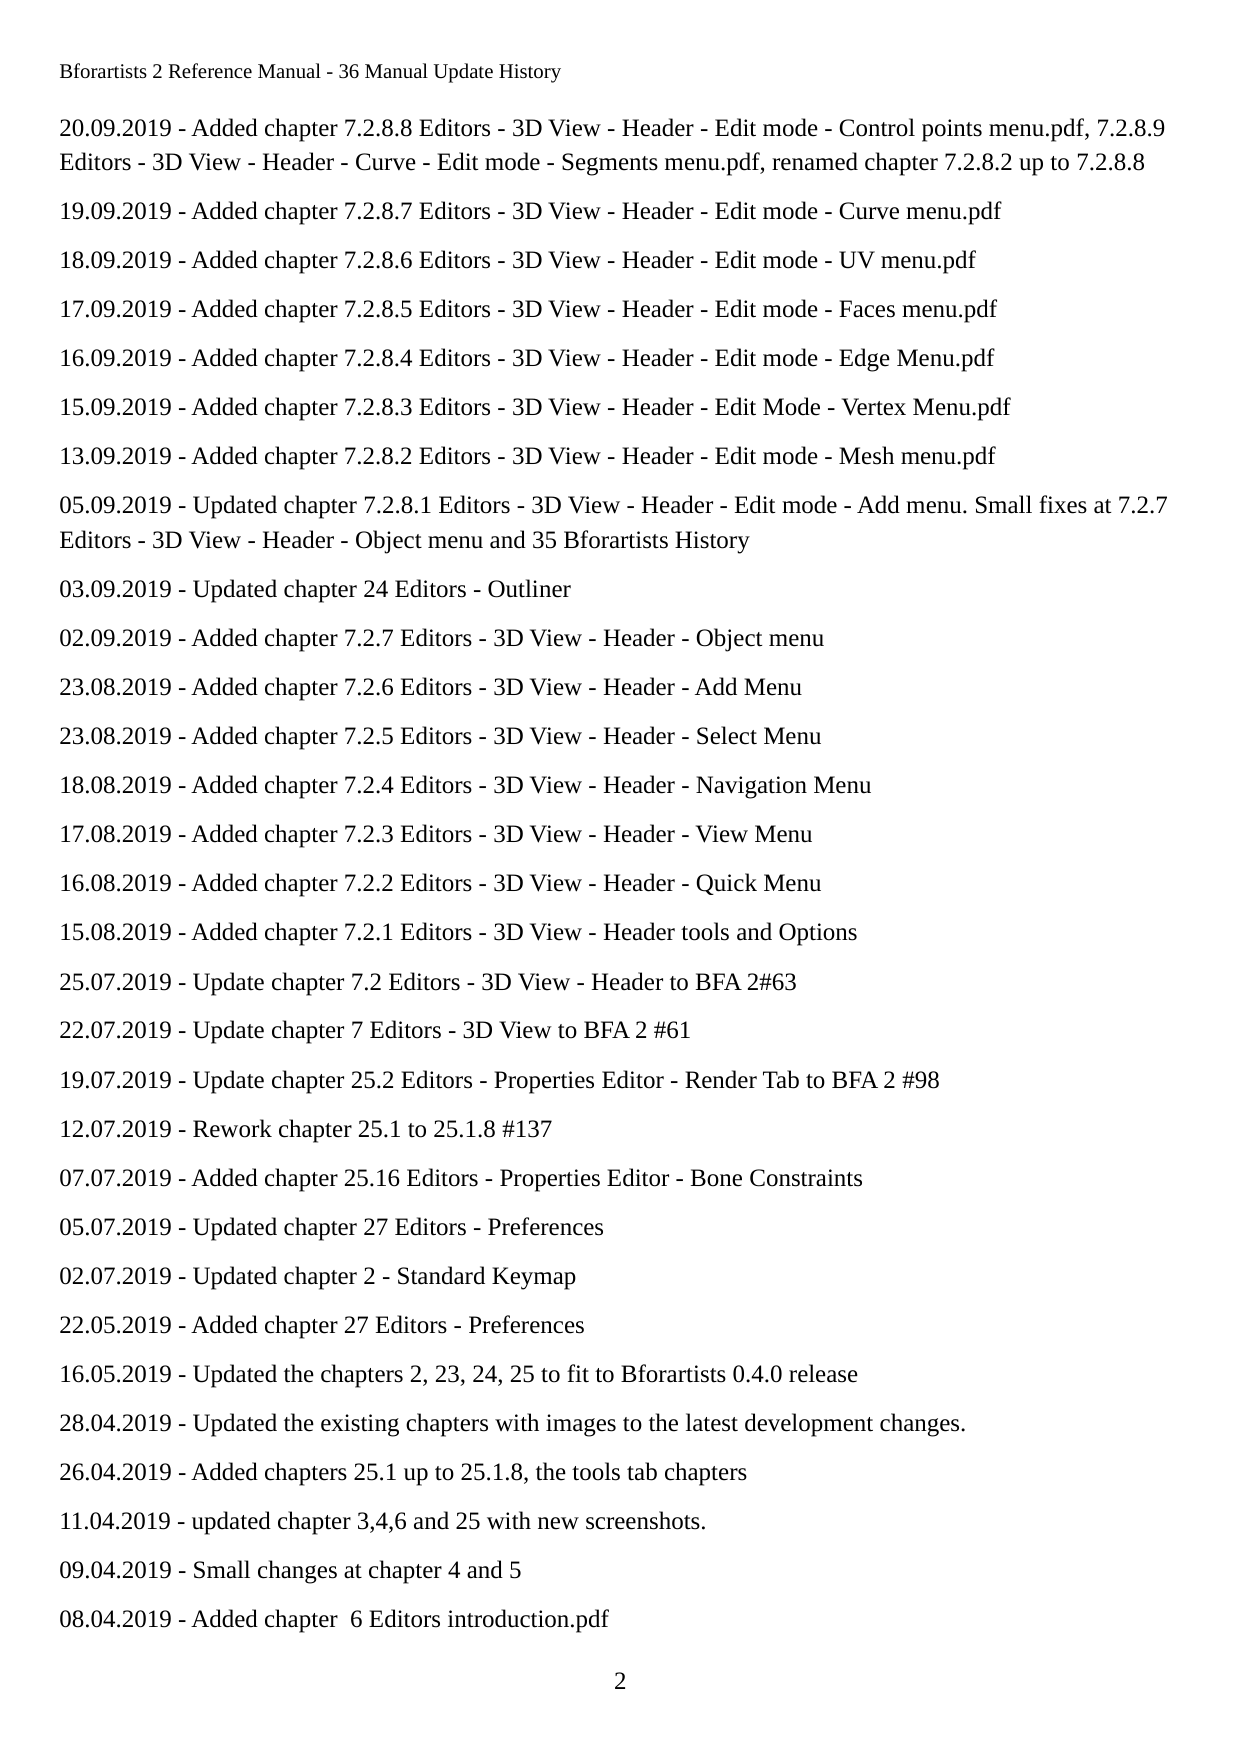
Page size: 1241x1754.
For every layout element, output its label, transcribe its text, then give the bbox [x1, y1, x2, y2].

text 05.07.2019 - Updated chapter 27 Editors - Preferences [59, 1212, 1181, 1241]
text 18.08.2019 - Added chapter 7.2.4 Editors - 3D View - Header - Navigation Menu [59, 770, 1181, 799]
text 05.09.2019 - Updated chapter 7.2.8.1 Editors - 3D View - Header - Edit mode - Add menu. Small fixes at 7.2.7 Editors - 3D View - Header - Object menu and 35 Bforartists History [59, 491, 1181, 554]
text 19.07.2019 - Update chapter 25.2 Editors - Properties Editor - Render Tab to BFA 2 #98 [59, 1065, 1181, 1093]
text 12.07.2019 - Rework chapter 25.1 to 25.1.8 #137 [59, 1114, 1181, 1142]
text 23.08.2019 - Added chapter 7.2.6 Editors - 3D View - Header - Add Menu [59, 672, 1181, 701]
text 17.09.2019 - Added chapter 7.2.8.5 Editors - 3D View - Header - Edit mode - Faces menu.pdf [59, 294, 1181, 323]
text 09.04.2019 - Small changes at chapter 4 and 5 [59, 1555, 1181, 1584]
text 15.09.2019 - Added chapter 7.2.8.3 Editors - 3D View - Header - Edit Mode - Vertex Menu.pdf [59, 392, 1181, 421]
text 03.09.2019 - Updated chapter 24 Editors - Outliner [59, 574, 1181, 603]
text 13.09.2019 - Added chapter 7.2.8.2 Editors - 3D View - Header - Edit mode - Mesh menu.pdf [59, 441, 1181, 470]
text 22.05.2019 - Added chapter 27 Editors - Preferences [59, 1310, 1181, 1339]
text 17.08.2019 - Added chapter 7.2.3 Editors - 3D View - Header - View Menu [59, 819, 1181, 848]
text 18.09.2019 - Added chapter 7.2.8.6 Editors - 3D View - Header - Edit mode - UV menu.pdf [59, 245, 1181, 274]
text 16.09.2019 - Added chapter 7.2.8.4 Editors - 3D View - Header - Edit mode - Edge Menu.pdf [59, 343, 1181, 372]
text 15.08.2019 - Added chapter 7.2.1 Editors - 3D View - Header tools and Options [59, 917, 1181, 946]
text 20.09.2019 - Added chapter 7.2.8.8 Editors - 3D View - Header - Edit mode - Control points menu.pdf, 7.2.8.9 Editors - 3D View - Header - Curve - Edit mode - Segments menu.pdf, renamed chapter 7.2.8.2 up to 7.2.8.8 [59, 113, 1181, 176]
text 02.07.2019 - Updated chapter 2 - Standard Keymap [59, 1261, 1181, 1290]
text 08.04.2019 - Added chapter 6 Editors introduction.pdf [59, 1604, 1181, 1633]
text 26.04.2019 - Added chapters 25.1 up to 25.1.8, the tools tab chapters [59, 1457, 1181, 1486]
text 23.08.2019 - Added chapter 7.2.5 Editors - 3D View - Header - Select Menu [59, 721, 1181, 750]
text 28.04.2019 - Updated the existing chapters with images to the latest development changes. [59, 1408, 1181, 1437]
text 02.09.2019 - Added chapter 7.2.7 Editors - 3D View - Header - Object menu [59, 623, 1181, 652]
text 07.07.2019 - Added chapter 25.16 Editors - Properties Editor - Bone Constraints [59, 1163, 1181, 1192]
text 25.07.2019 - Update chapter 7.2 Editors - 3D View - Header to BFA 2#63 [59, 967, 1181, 995]
text 19.09.2019 - Added chapter 7.2.8.7 Editors - 3D View - Header - Edit mode - Curve menu.pdf [59, 196, 1181, 225]
text 16.05.2019 - Updated the chapters 2, 23, 24, 25 to fit to Bforartists 0.4.0 release [59, 1359, 1181, 1388]
text 16.08.2019 - Added chapter 7.2.2 Editors - 3D View - Header - Quick Menu [59, 868, 1181, 897]
text 22.07.2019 - Update chapter 7 Editors - 3D View to BFA 2 #61 [59, 1016, 1181, 1044]
text 11.04.2019 - updated chapter 3,4,6 and 25 with new screenshots. [59, 1506, 1181, 1535]
